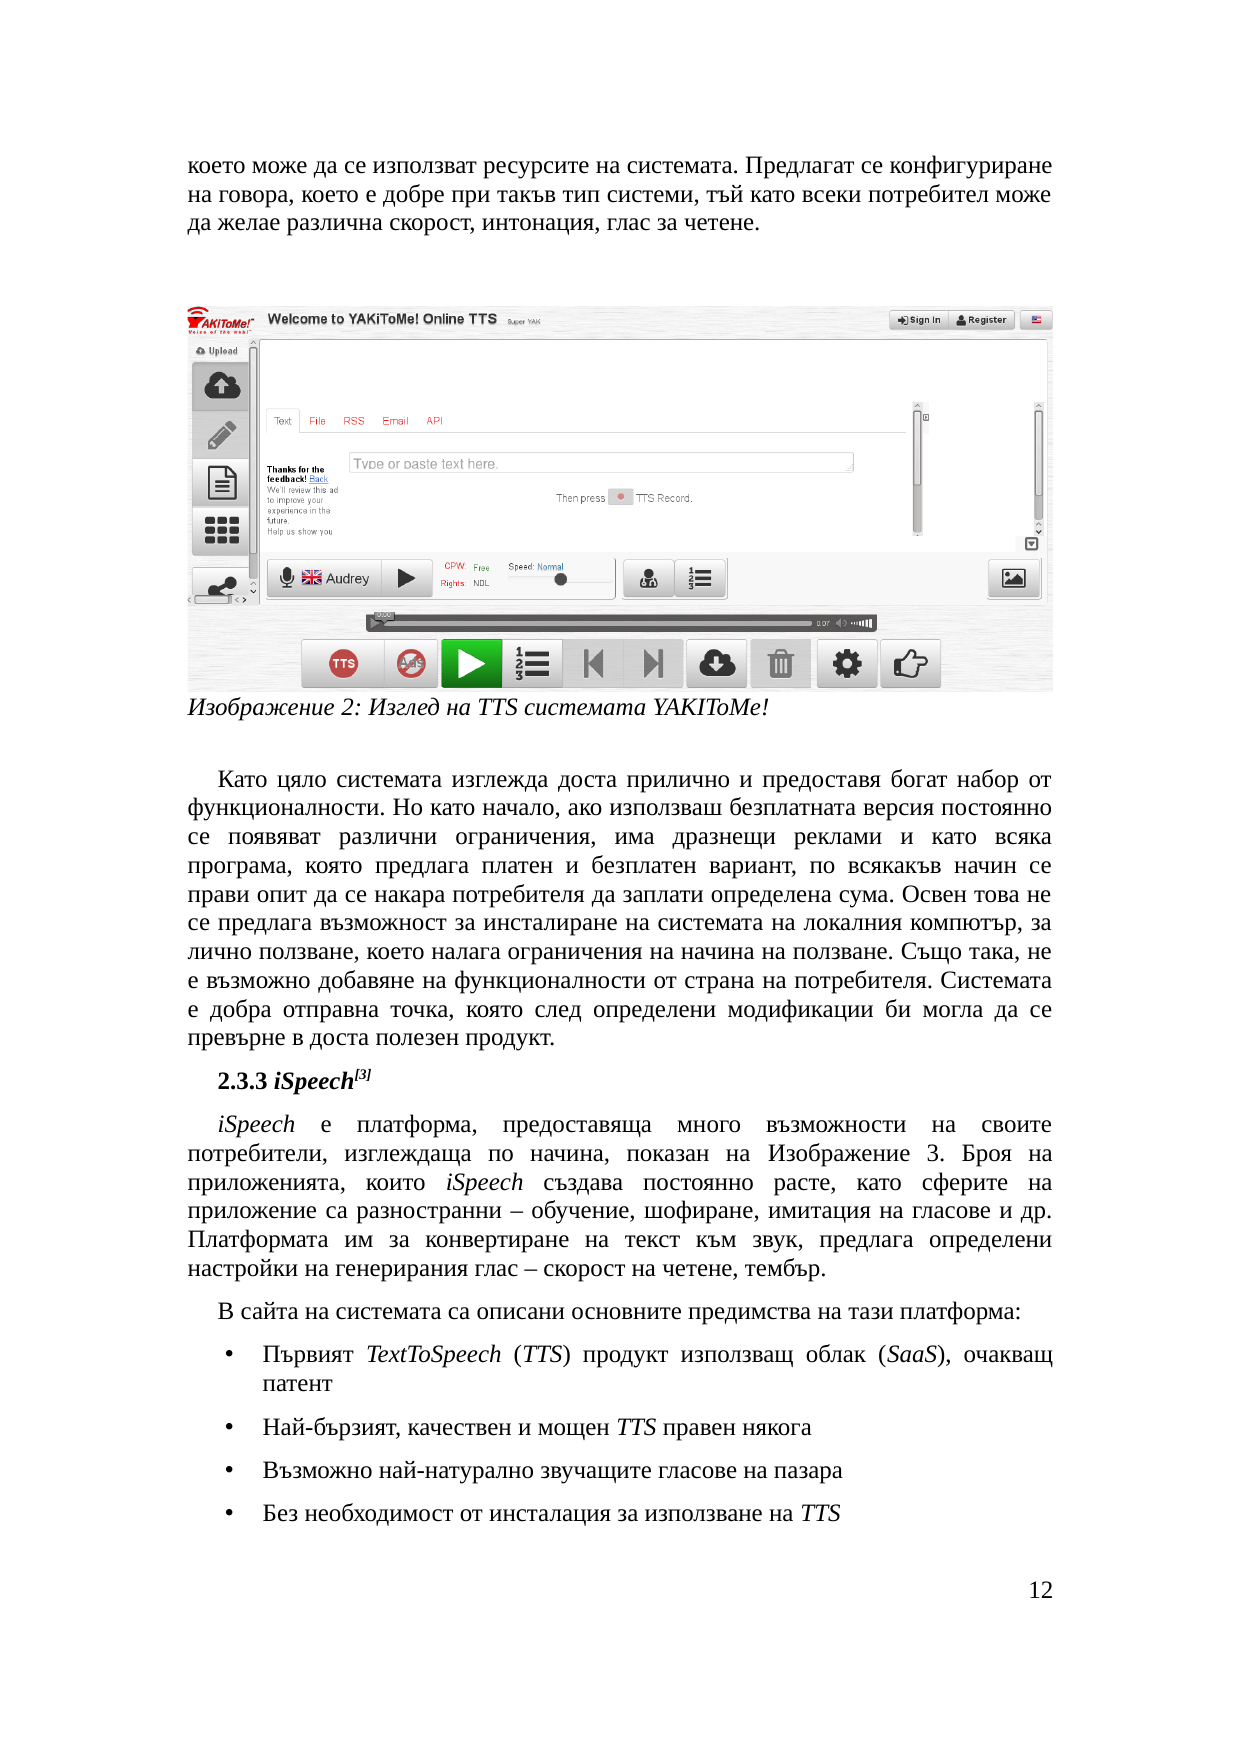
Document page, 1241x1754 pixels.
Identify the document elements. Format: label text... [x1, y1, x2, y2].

text което може да се използват ресурсите на системата. Предлагат се конфигуриране на говора, което е добре при такъв тип системи, тъй като всеки потребител може да желае различна скорост, интонация, глас за четене. [187, 150, 1053, 236]
list Първият TextToSpeech (TTS) продукт използващ облак (SaaS), очакващ патент [225, 1339, 1053, 1397]
text Изображение 2: Изглед на TTS системата YAKIToMe! [187, 692, 1053, 720]
list Възможно най-натурално звучащите гласове на пазара [225, 1455, 1053, 1484]
list Без необходимост от инсталация за използване на ТТS [225, 1498, 1053, 1527]
text В сайта на системата са описани основните предимства на тази платформа: [187, 1296, 1053, 1325]
list Най-бързият, качествен и мощен TTS правен някога [225, 1412, 1053, 1440]
text 2.3.3 iSpeech[3] [187, 1066, 1053, 1094]
picture [187, 306, 1053, 692]
text Като цяло системата изглежда доста прилично и предоставя богат набор от функционалности. Но като начало, ако използваш безплатната версия постоянно се появяват различни ограничения, има дразнещи реклами и като всяка програма, която предлага платен и безплатен вариант, по всякакъв начин се прави опит да се накара потребителя да заплати определена сума. Освен това не се предлага възможност за инсталиране на системата на локалния компютър, за лично ползване, което налага ограничения на начина на ползване. Също така, не е възможно добавяне на функционалности от страна на потребителя. Системата е добра отправна точка, която след определени модификации би могла да се превърне в доста полезен продукт. [187, 764, 1053, 1051]
text iSpeech е платформа, предоставяща много възможности на своите потребители, изглеждаща по начина, показан на Изображение 3. Броя на приложенията, които iSpeech създава постоянно расте, като сферите на приложение са разностранни – обучение, шофиране, имитация на гласове и др. Платформата им за конвертиране на текст към звук, предлага определени настройки на генерирания глас – скорост на четене, тембър. [187, 1109, 1053, 1282]
